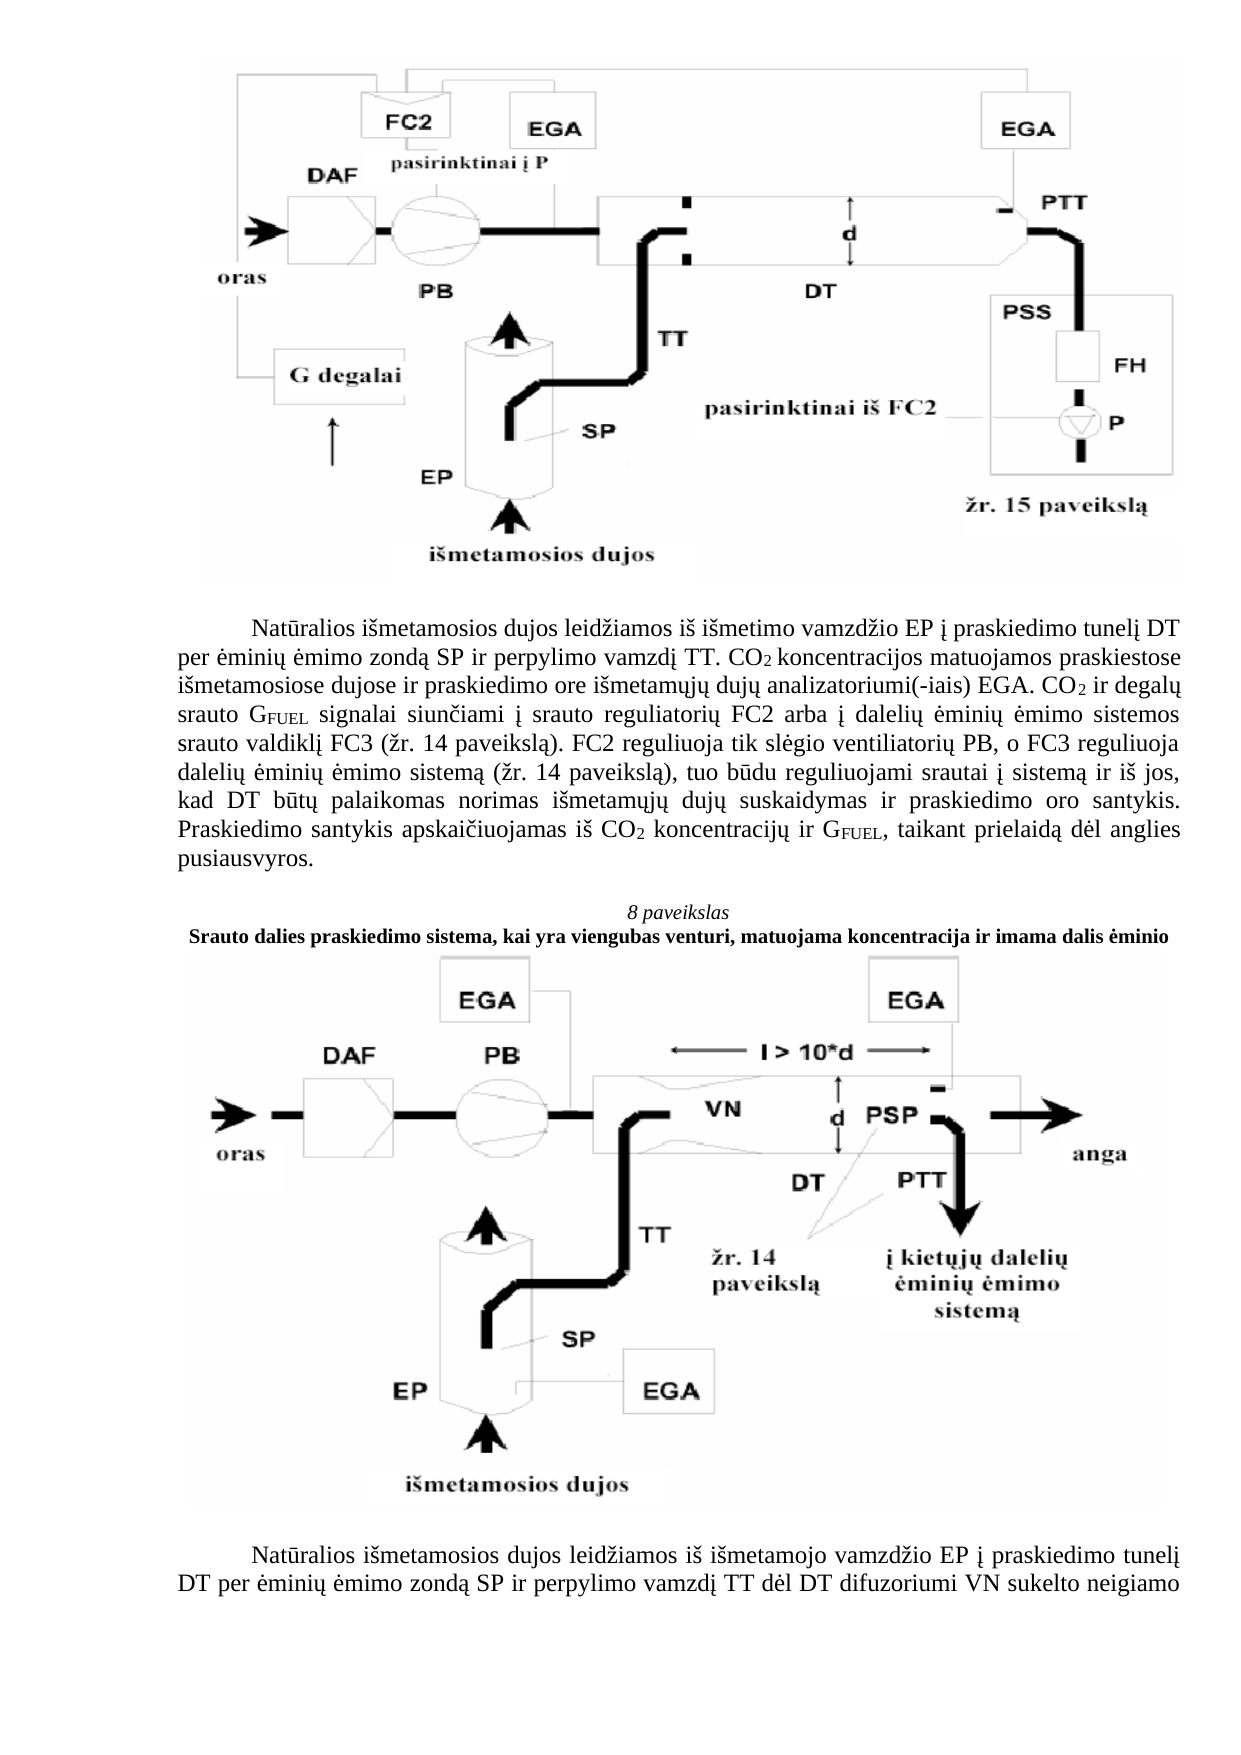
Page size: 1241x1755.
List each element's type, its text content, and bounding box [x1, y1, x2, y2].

table_cell [177, 949, 188, 1511]
table_cell [1173, 949, 1181, 1511]
text Natūralios išmetamosios dujos leidžiamos iš išmetimo vamzdžio EP į praskiedimo tunelį DT per ėminių ėmimo zondą SP ir perpylimo vamzdį TT. CO2 koncentracijos matuojamos praskiestose išmetamosiose dujose ir praskiedimo ore išmetamųjų dujų analizatoriumi(-iais) EGA. CO2 ir degalų srauto GFUEL signalai siunčiami į srauto reguliatorių FC2 arba į dalelių ėminių ėmimo sistemos srauto valdiklį FC3 (žr. 14 paveikslą). FC2 reguliuoja tik slėgio ventiliatorių PB, o FC3 reguliuoja dalelių ėminių ėmimo sistemą (žr. 14 paveikslą), tuo būdu reguliuojami srautai į sistemą ir iš jos, kad DT būtų palaikomas norimas išmetamųjų dujų suskaidymas ir praskiedimo oro santykis. Praskiedimo santykis apskaičiuojamas iš CO2 koncentracijų ir GFUEL, taikant prielaidą dėl anglies pusiausvyros. [177, 613, 1181, 872]
table_cell [177, 59, 188, 584]
table_header 8 paveikslas [177, 900, 1181, 924]
table_cell Srauto dalies praskiedimo sistema, kai yra viengubas venturi, matuojama koncentracija ir imama dalis ėminio [177, 924, 1181, 948]
text Natūralios išmetamosios dujos leidžiamos iš išmetamojo vamzdžio EP į praskiedimo tunelį DT per ėminių ėmimo zondą SP ir perpylimo vamzdį TT dėl DT difuzoriumi VN sukelto neigiamo [177, 1540, 1181, 1597]
